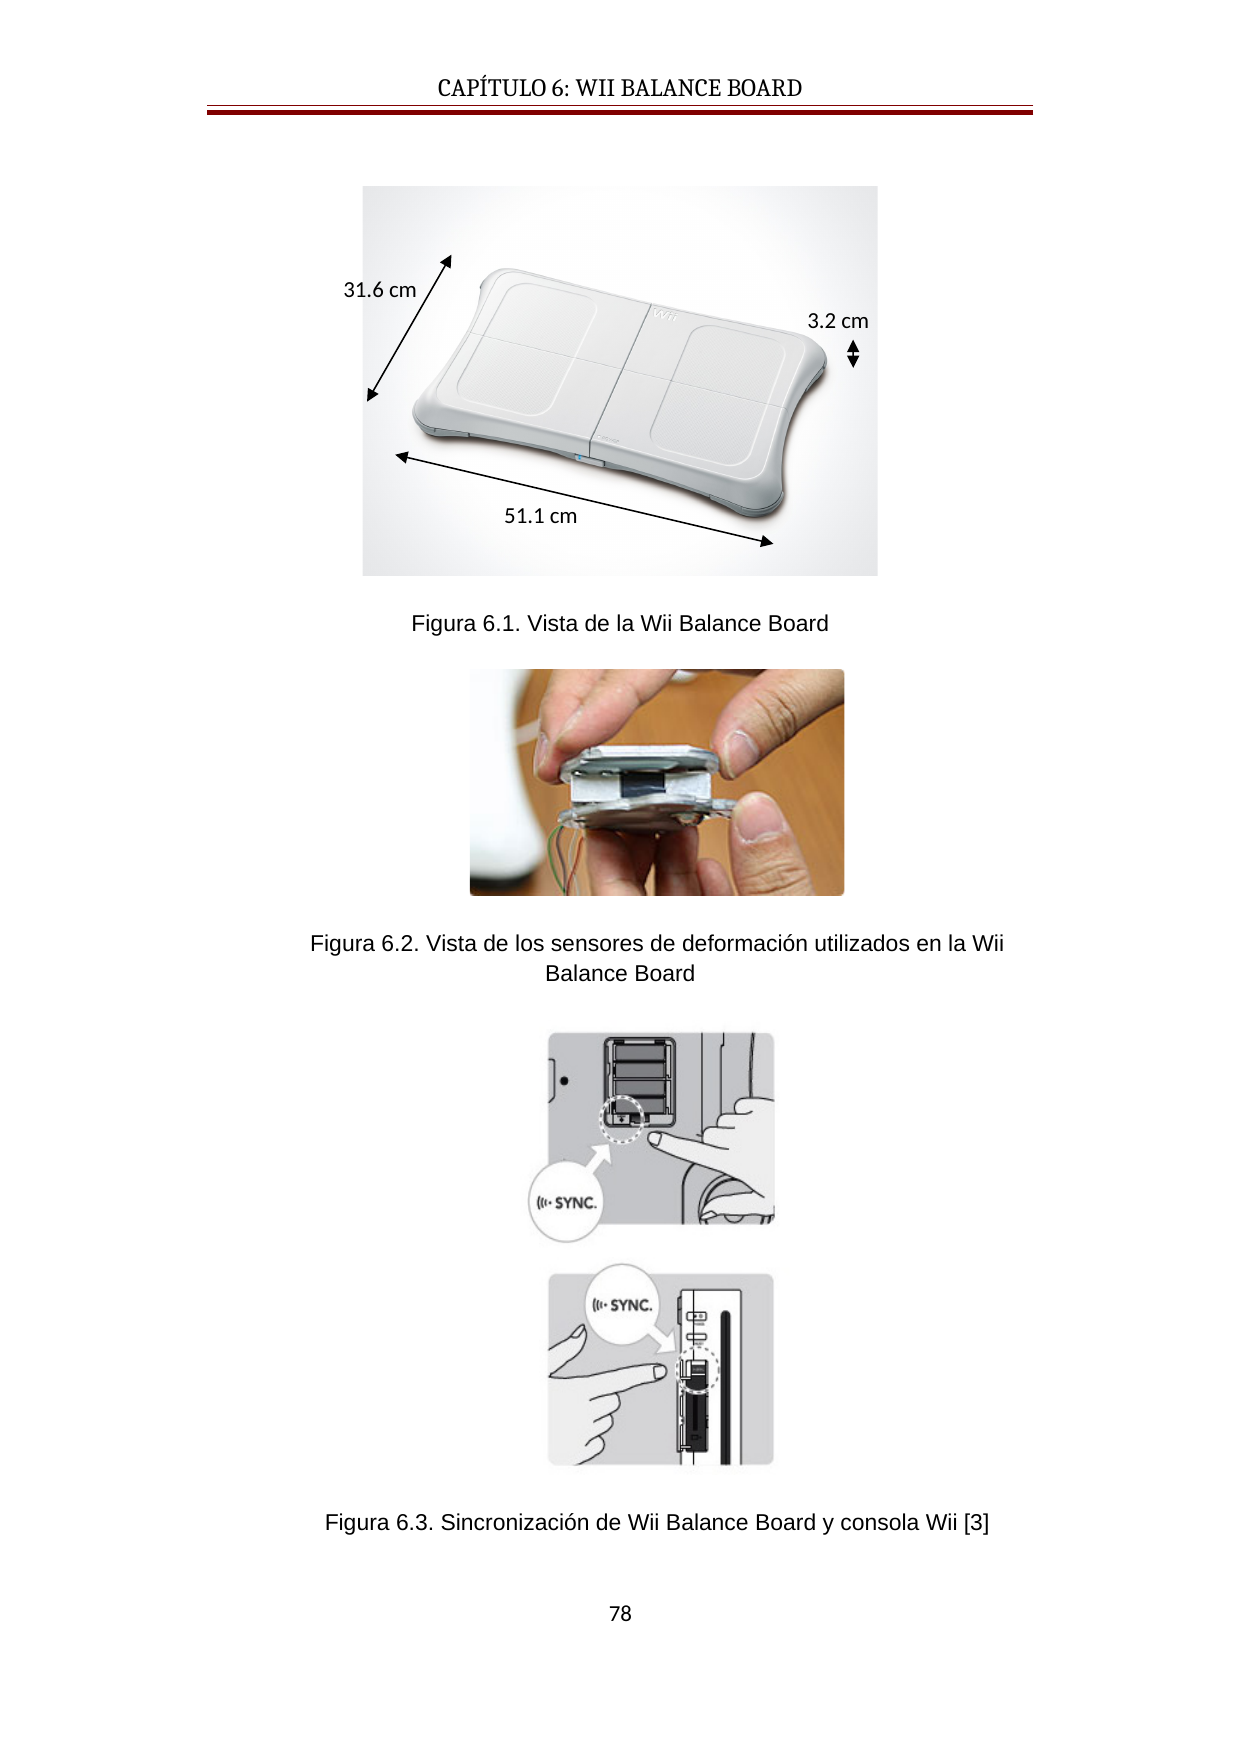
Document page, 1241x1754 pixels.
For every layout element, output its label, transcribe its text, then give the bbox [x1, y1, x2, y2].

picture [469, 669, 845, 896]
text 51.1 cm [504, 501, 583, 529]
picture [520, 1020, 794, 1475]
text 3.2 cm [807, 307, 877, 331]
text Figura 6.2. Vista de los sensores de deformación utilizados en la Wii Balance Board [207, 929, 1033, 986]
picture [362, 186, 878, 576]
text Figura 6.3. Sincronización de Wii Balance Board y consola Wii [3] [207, 1508, 1033, 1535]
text Figura 6.1. Vista de la Wii Balance Board [207, 609, 1033, 636]
text 31.6 cm [343, 275, 435, 301]
